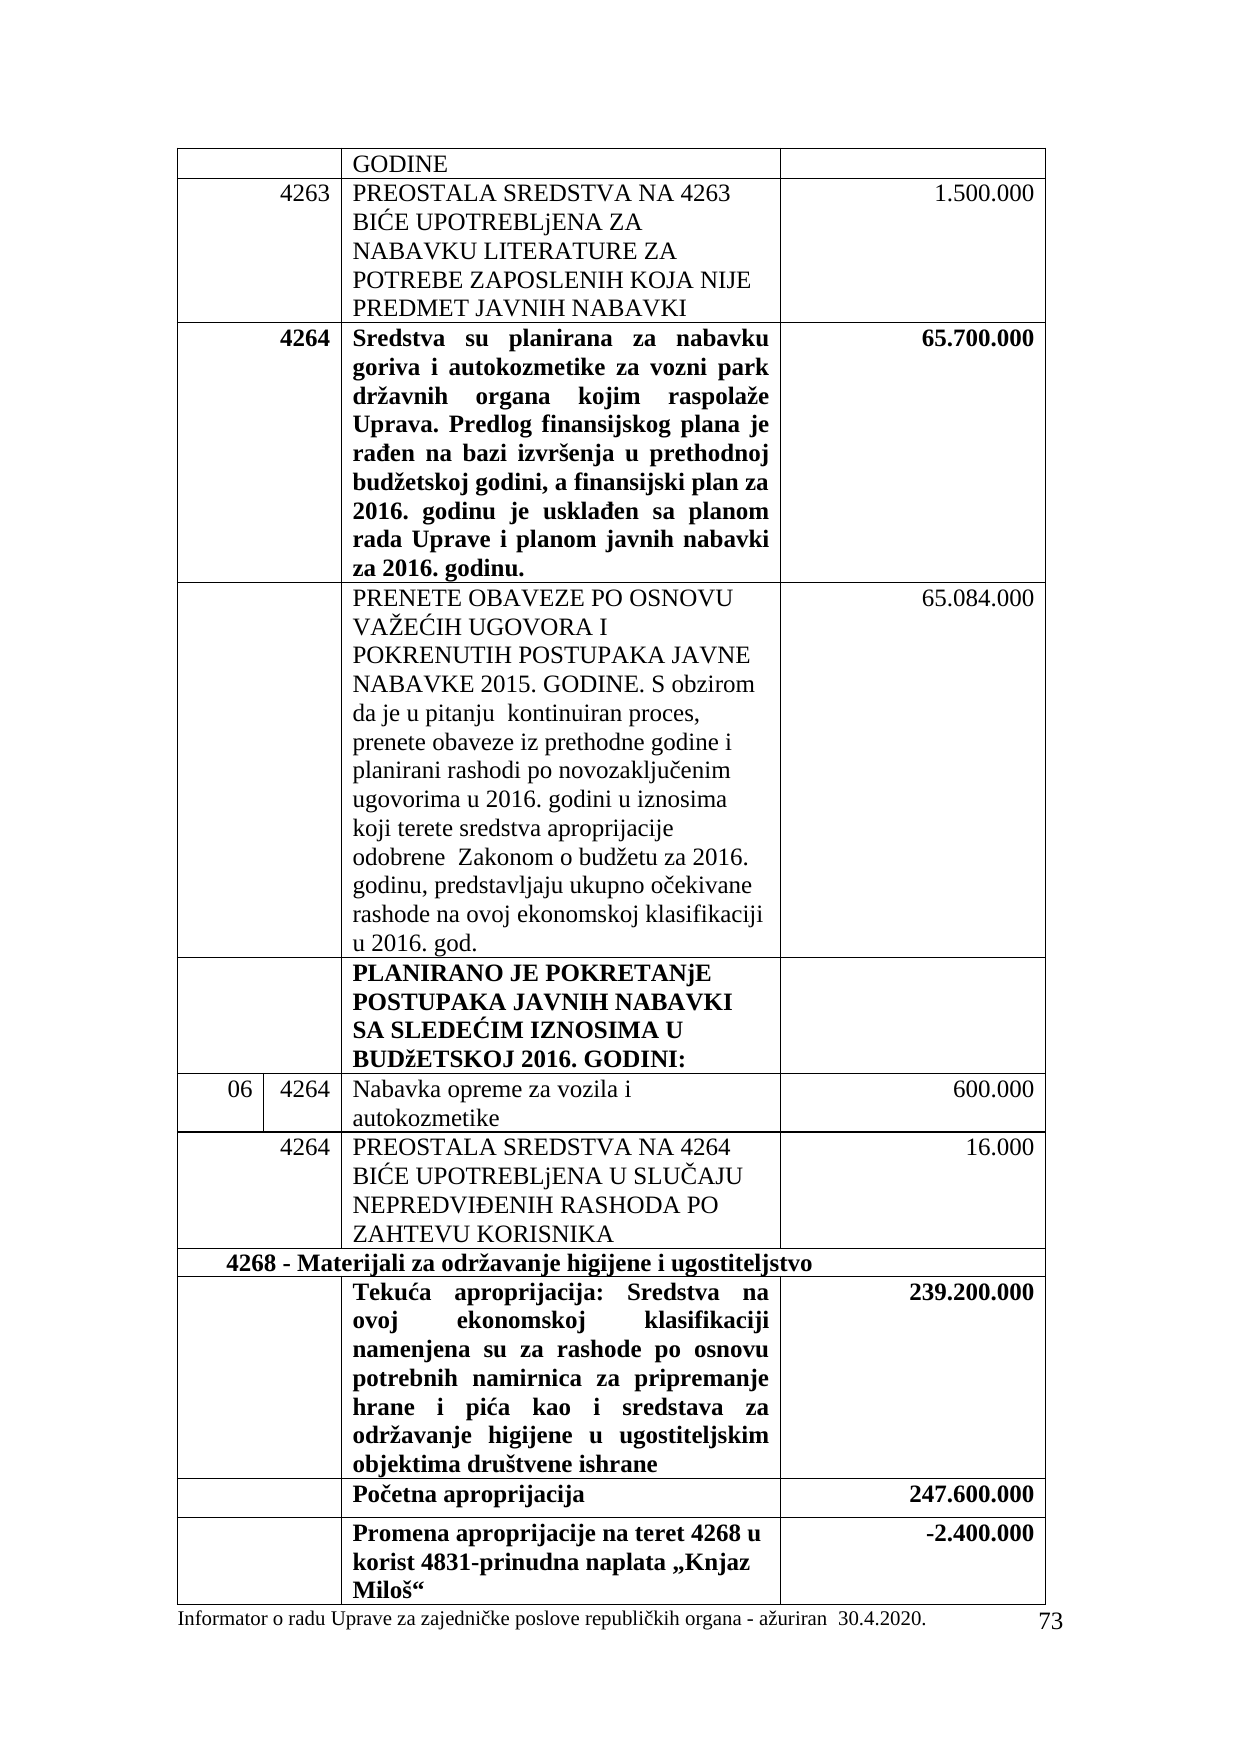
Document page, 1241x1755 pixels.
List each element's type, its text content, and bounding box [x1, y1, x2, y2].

table_cell PREOSTALA SREDSTVA NA 4264 BIĆE UPOTREBLjENA U SLUČAJU NEPREDVIĐENIH RASHODA PO ZAHTEVU KORISNIKA [342, 1133, 780, 1247]
table_cell [178, 149, 341, 177]
table_cell [781, 958, 1045, 1073]
table_cell 65.700.000 [781, 323, 1045, 582]
table_cell 4264 [264, 1074, 341, 1131]
table_cell 4264 [178, 323, 341, 582]
table_cell Tekuća aproprijacija: Sredstva na ovoj ekonomskoj klasifikaciji namenjena su za rashode po osnovu potrebnih namirnica za pripremanje hrane i pića kao i sredstava za održavanje higijene u ugostitelјskim objektima društvene ishrane [342, 1277, 780, 1478]
table_cell Početna aproprijacija [342, 1479, 780, 1517]
table_cell 65.084.000 [781, 583, 1045, 957]
table_cell PLANIRANO JE POKRETANјE POSTUPAKA JAVNIH NABAVKI SA SLEDEĆIM IZNOSIMA U BUDžETSKOJ 2016. GODINI: [342, 958, 780, 1073]
table_cell 16.000 [781, 1133, 1045, 1247]
table_cell [178, 1518, 341, 1604]
table_cell Nabavka opreme za vozila i autokozmetike [342, 1074, 780, 1131]
table_cell [178, 958, 341, 1073]
table_cell 4263 [178, 179, 341, 322]
table_cell 4264 [178, 1133, 341, 1247]
table_cell 239.200.000 [781, 1277, 1045, 1478]
table_cell 1.500.000 [781, 179, 1045, 322]
table_cell PREOSTALA SREDSTVA NA 4263 BIĆE UPOTREBLjENA ZA NABAVKU LITERATURE ZA POTREBE ZAPOSLENIH KOJA NIJE PREDMET JAVNIH NABAVKI [342, 179, 780, 322]
table_cell [178, 583, 341, 957]
table_cell Promena aproprijacije na teret 4268 u korist 4831-prinudna naplata „Knjaz Miloš“ [342, 1518, 780, 1604]
table_cell 600.000 [781, 1074, 1045, 1131]
table_cell -2.400.000 [781, 1518, 1045, 1604]
table_cell PRENETE OBAVEZE PO OSNOVU VAŽEĆIH UGOVORA I POKRENUTIH POSTUPAKA JAVNE NABAVKE 2015. GODINE. S obzirom da je u pitanju kontinuiran proces, prenete obaveze iz prethodne godine i planirani rashodi po novozaklјučenim ugovorima u 2016. godini u iznosima koji terete sredstva aproprijacije odobrene Zakonom o budžetu za 2016. godinu, predstavlјaju ukupno očekivane rashode na ovoj ekonomskoj klasifikaciji u 2016. god. [342, 583, 780, 957]
table_cell [178, 1479, 341, 1517]
table_cell [178, 1277, 341, 1478]
table_cell 247.600.000 [781, 1479, 1045, 1517]
table_cell Sredstva su planirana za nabavku goriva i autokozmetike za vozni park državnih organa kojim raspolaže Uprava. Predlog finansijskog plana je rađen na bazi izvršenja u prethodnoj budžetskoj godini, a finansijski plan za 2016. godinu je usklađen sa planom rada Uprave i planom javnih nabavki za 2016. godinu. [342, 323, 780, 582]
table_cell GODINE [342, 149, 780, 177]
table_cell 06 [178, 1074, 263, 1131]
table_cell [781, 149, 1045, 177]
table_cell 4268 - Materijali za održavanje higijene i ugostitelјstvo [178, 1249, 1045, 1276]
